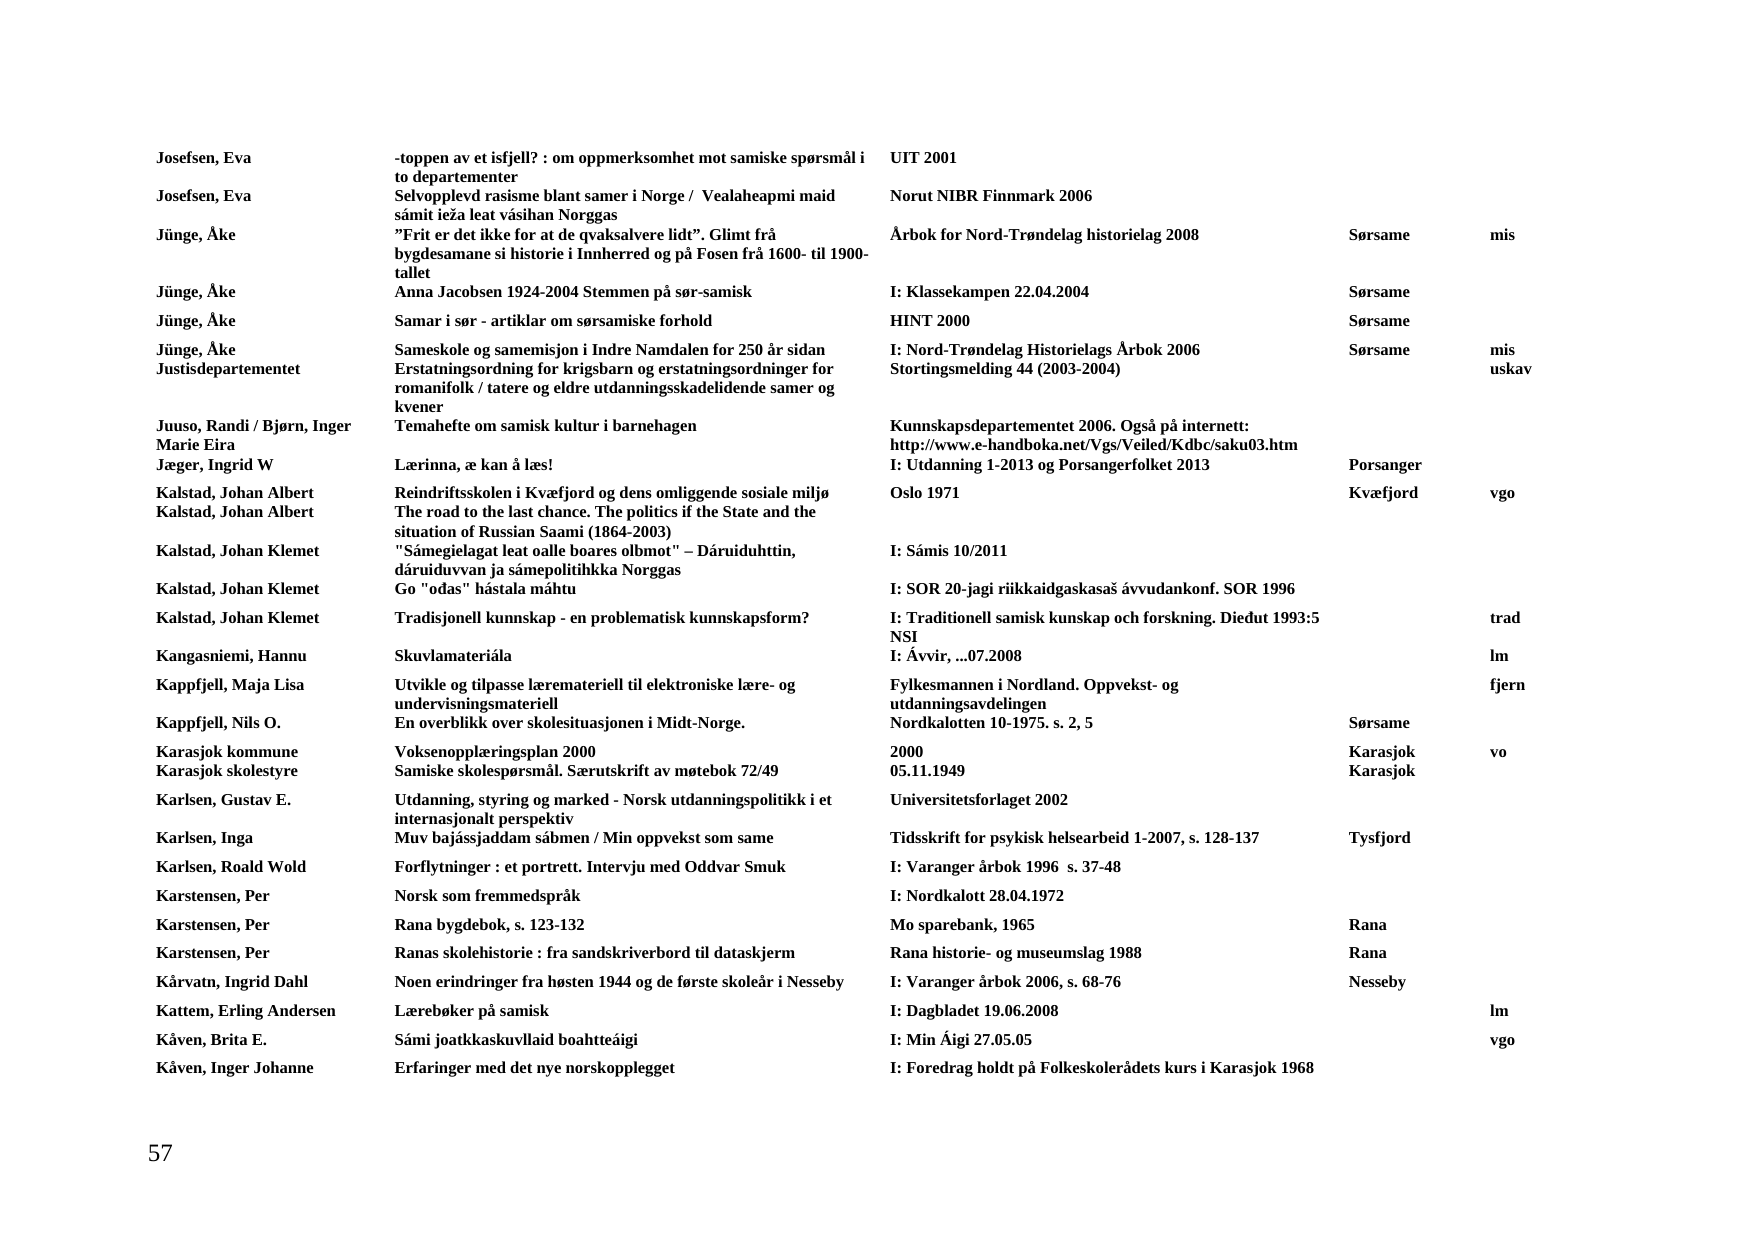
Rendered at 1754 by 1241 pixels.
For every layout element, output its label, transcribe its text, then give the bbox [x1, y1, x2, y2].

table_cell Voksenopplæringsplan 2000 [387, 742, 883, 761]
table_cell Karlsen, Gustav E. [149, 790, 387, 828]
table_cell Rana [1341, 943, 1482, 972]
table_cell [1483, 502, 1605, 541]
table_cell [1341, 886, 1482, 914]
table_cell [1341, 416, 1482, 454]
table_cell Karlsen, Roald Wold [149, 857, 387, 886]
table_cell Karstensen, Per [149, 886, 387, 914]
table_cell Noen erindringer fra høsten 1944 og de første skoleår i Nesseby [387, 972, 883, 1001]
table_cell I: SOR 20-jagi riikkaidgaskasaš ávvudankonf. SOR 1996 [883, 579, 1341, 608]
table_cell Kangasniemi, Hannu [149, 646, 387, 675]
table_cell Nordkalotten 10-1975. s. 2, 5 [883, 713, 1341, 742]
table_cell Tradisjonell kunnskap - en problematisk kunnskapsform? [387, 608, 883, 646]
table_cell [1341, 1058, 1482, 1087]
table_cell [1341, 502, 1482, 541]
table_cell [1483, 579, 1605, 608]
table_cell Temahefte om samisk kultur i barnehagen [387, 416, 883, 454]
table_cell [1483, 311, 1605, 339]
table_cell Tidsskrift for psykisk helsearbeid 1-2007, s. 128-137 [883, 828, 1341, 857]
table_cell Oslo 1971 [883, 483, 1341, 502]
table_cell Sámi joatkkaskuvllaid boahtteáigi [387, 1029, 883, 1058]
table_cell [1483, 148, 1605, 186]
table_cell Jünge, Åke [149, 282, 387, 311]
table_cell Jünge, Åke [149, 339, 387, 358]
table_cell Kalstad, Johan Klemet [149, 608, 387, 646]
table_cell [1483, 914, 1605, 943]
table_cell I: Foredrag holdt på Folkeskolerådets kurs i Karasjok 1968 [883, 1058, 1341, 1087]
table_cell [1483, 282, 1605, 311]
table_cell lm [1483, 646, 1605, 675]
table_cell [1483, 761, 1605, 790]
table_cell Kåven, Brita E. [149, 1029, 387, 1058]
table_cell Jæger, Ingrid W [149, 454, 387, 483]
table_cell I: Varanger årbok 1996 s. 37-48 [883, 857, 1341, 886]
table_cell vgo [1483, 1029, 1605, 1058]
table_cell I: Klassekampen 22.04.2004 [883, 282, 1341, 311]
table_cell I: Ávvir, ...07.2008 [883, 646, 1341, 675]
table_cell [1341, 608, 1482, 646]
table_cell Porsanger [1341, 454, 1482, 483]
table_cell Samar i sør - artiklar om sørsamiske forhold [387, 311, 883, 339]
table_cell [1483, 713, 1605, 742]
table_cell Karasjok kommune [149, 742, 387, 761]
table_cell Samiske skolespørsmål. Særutskrift av møtebok 72/49 [387, 761, 883, 790]
table_cell Josefsen, Eva [149, 148, 387, 186]
table_cell I: Min Áigi 27.05.05 [883, 1029, 1341, 1058]
table_cell Muv bajássjaddam sábmen / Min oppvekst som same [387, 828, 883, 857]
table_cell Skuvlamateriála [387, 646, 883, 675]
table_cell [1483, 943, 1605, 972]
table_cell Karasjok skolestyre [149, 761, 387, 790]
table_cell lm [1483, 1001, 1605, 1029]
table_cell Kalstad, Johan Klemet [149, 579, 387, 608]
table_cell Karlsen, Inga [149, 828, 387, 857]
table_cell Mo sparebank, 1965 [883, 914, 1341, 943]
table_cell Forflytninger : et portrett. Intervju med Oddvar Smuk [387, 857, 883, 886]
table_cell Sameskole og samemisjon i Indre Namdalen for 250 år sidan [387, 339, 883, 358]
table_cell [1341, 186, 1482, 224]
table_cell Selvopplevd rasisme blant samer i Norge / Vealaheapmi maid sámit ieža leat vásihan Norggas [387, 186, 883, 224]
table_cell [1483, 541, 1605, 579]
table_cell Norut NIBR Finnmark 2006 [883, 186, 1341, 224]
table_cell Karasjok [1341, 761, 1482, 790]
table_cell [1341, 646, 1482, 675]
table_cell Jünge, Åke [149, 224, 387, 282]
table_cell 2000 [883, 742, 1341, 761]
table_cell I: Varanger årbok 2006, s. 68-76 [883, 972, 1341, 1001]
table_cell Kalstad, Johan Klemet [149, 541, 387, 579]
table_cell [1483, 454, 1605, 483]
table_cell Lærebøker på samisk [387, 1001, 883, 1029]
table_cell [1341, 1029, 1482, 1058]
table_cell The road to the last chance. The politics if the State and the situation of Russian Saami (1864-2003) [387, 502, 883, 541]
table_cell Kalstad, Johan Albert [149, 483, 387, 502]
table_cell -toppen av et isfjell? : om oppmerksomhet mot samiske spørsmål i to departementer [387, 148, 883, 186]
table_cell Kattem, Erling Andersen [149, 1001, 387, 1029]
table_cell Juuso, Randi / Bjørn, Inger Marie Eira [149, 416, 387, 454]
table_cell [1483, 1058, 1605, 1087]
table_cell Utvikle og tilpasse læremateriell til elektroniske lære- og undervisningsmateriell [387, 675, 883, 713]
table_cell Karasjok [1341, 742, 1482, 761]
table_cell Stortingsmelding 44 (2003-2004) [883, 359, 1341, 416]
table_cell Karstensen, Per [149, 943, 387, 972]
table_cell Sørsame [1341, 224, 1482, 282]
table_cell [1483, 828, 1605, 857]
table_cell Kalstad, Johan Albert [149, 502, 387, 541]
table_cell I: Utdanning 1-2013 og Porsangerfolket 2013 [883, 454, 1341, 483]
table_cell [1483, 886, 1605, 914]
table_cell "Sámegielagat leat oalle boares olbmot" – Dáruiduhttin, dáruiduvvan ja sámepolitihkka Norggas [387, 541, 883, 579]
table_cell Årbok for Nord-Trøndelag historielag 2008 [883, 224, 1341, 282]
table_cell Kårvatn, Ingrid Dahl [149, 972, 387, 1001]
table_cell Rana bygdebok, s. 123-132 [387, 914, 883, 943]
table_cell Karstensen, Per [149, 914, 387, 943]
table_cell [1341, 359, 1482, 416]
table_cell Universitetsforlaget 2002 [883, 790, 1341, 828]
table_cell Anna Jacobsen 1924-2004 Stemmen på sør-samisk [387, 282, 883, 311]
table_cell [1341, 857, 1482, 886]
table_cell Reindriftsskolen i Kvæfjord og dens omliggende sosiale miljø [387, 483, 883, 502]
table_cell fjern [1483, 675, 1605, 713]
table_cell Lærinna, æ kan å læs! [387, 454, 883, 483]
table_cell Erstatningsordning for krigsbarn og erstatningsordninger for romanifolk / tatere og eldre utdanningsskadelidende samer og kvener [387, 359, 883, 416]
table_cell Sørsame [1341, 311, 1482, 339]
table_cell I: Nordkalott 28.04.1972 [883, 886, 1341, 914]
table_cell [1341, 790, 1482, 828]
table_cell I: Traditionell samisk kunskap och forskning. Dieđut 1993:5 NSI [883, 608, 1341, 646]
table_cell ”Frit er det ikke for at de qvaksalvere lidt”. Glimt frå bygdesamane si historie i Innherred og på Fosen frå 1600- til 1900-tallet [387, 224, 883, 282]
table_cell HINT 2000 [883, 311, 1341, 339]
table_cell Sørsame [1341, 282, 1482, 311]
table_cell Nesseby [1341, 972, 1482, 1001]
table_cell [1341, 675, 1482, 713]
table_cell Fylkesmannen i Nordland. Oppvekst- og utdanningsavdelingen [883, 675, 1341, 713]
table_cell I: Sámis 10/2011 [883, 541, 1341, 579]
table_cell [1483, 186, 1605, 224]
table_cell trad [1483, 608, 1605, 646]
table_cell vo [1483, 742, 1605, 761]
table_cell Utdanning, styring og marked - Norsk utdanningspolitikk i et internasjonalt perspektiv [387, 790, 883, 828]
table_cell Josefsen, Eva [149, 186, 387, 224]
table_cell Rana [1341, 914, 1482, 943]
table_cell [1483, 416, 1605, 454]
table_cell [1483, 857, 1605, 886]
table_cell I: Nord-Trøndelag Historielags Årbok 2006 [883, 339, 1341, 358]
table_cell mis [1483, 224, 1605, 282]
table_cell Rana historie- og museumslag 1988 [883, 943, 1341, 972]
table_cell vgo [1483, 483, 1605, 502]
table_cell Jünge, Åke [149, 311, 387, 339]
table_cell [1341, 148, 1482, 186]
table_cell Justisdepartementet [149, 359, 387, 416]
table_cell En overblikk over skolesituasjonen i Midt-Norge. [387, 713, 883, 742]
table_cell Norsk som fremmedspråk [387, 886, 883, 914]
table_cell Kappfjell, Nils O. [149, 713, 387, 742]
table_cell Kappfjell, Maja Lisa [149, 675, 387, 713]
table_cell 05.11.1949 [883, 761, 1341, 790]
table_cell UIT 2001 [883, 148, 1341, 186]
table_cell Kunnskapsdepartementet 2006. Også på internett: http://www.e-handboka.net/Vgs/Veiled/Kdbc/saku03.htm [883, 416, 1341, 454]
table_cell Ranas skolehistorie : fra sandskriverbord til dataskjerm [387, 943, 883, 972]
table_cell [1341, 541, 1482, 579]
table_cell Kåven, Inger Johanne [149, 1058, 387, 1087]
table_cell Kvæfjord [1341, 483, 1482, 502]
table_cell [883, 502, 1341, 541]
table_cell Sørsame [1341, 713, 1482, 742]
table_cell [1483, 972, 1605, 1001]
table_cell Erfaringer med det nye norskopplegget [387, 1058, 883, 1087]
table_cell [1483, 790, 1605, 828]
table_cell mis [1483, 339, 1605, 358]
table_cell [1341, 579, 1482, 608]
table_cell [1341, 1001, 1482, 1029]
table_cell Tysfjord [1341, 828, 1482, 857]
table_cell Go "ođas" hástala máhtu [387, 579, 883, 608]
table_cell uskav [1483, 359, 1605, 416]
table_cell Sørsame [1341, 339, 1482, 358]
table_cell I: Dagbladet 19.06.2008 [883, 1001, 1341, 1029]
